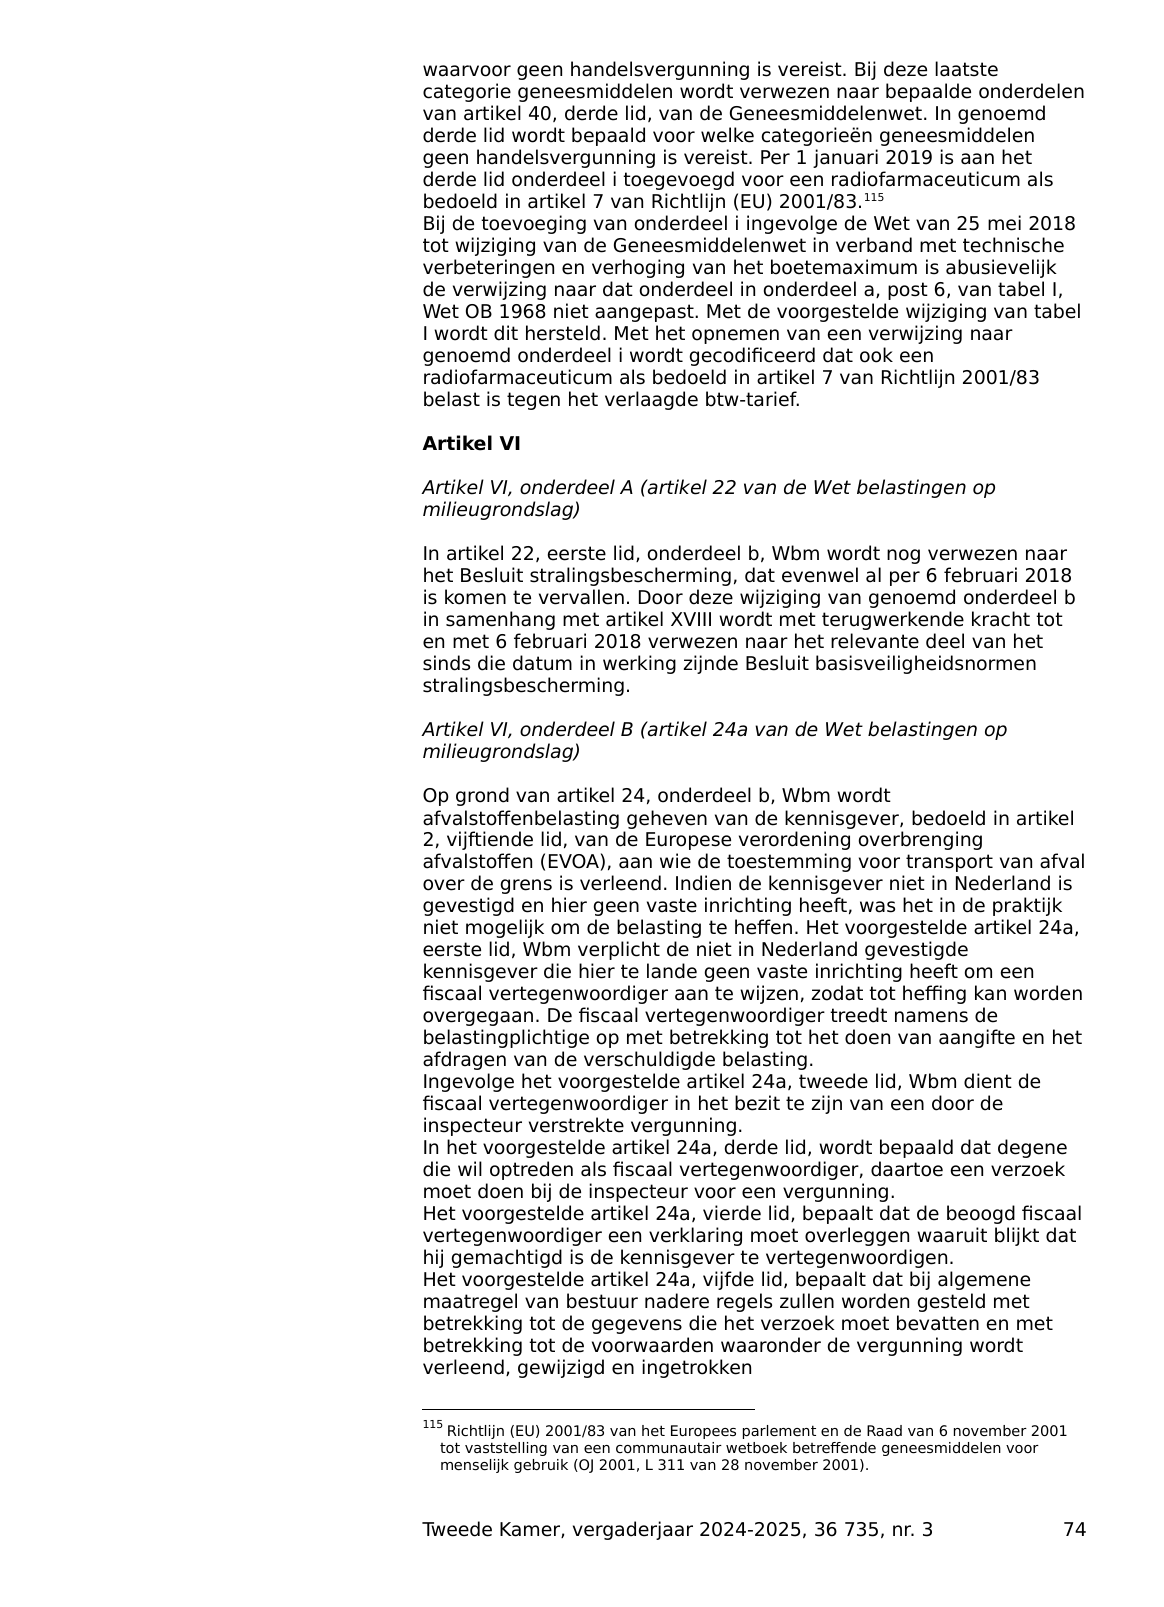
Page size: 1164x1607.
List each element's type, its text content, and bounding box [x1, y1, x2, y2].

text Bij de toevoeging van onderdeel i ingevolge de Wet van 25 mei 2018 tot wijziging van de Geneesmiddelenwet in verband met technische verbeteringen en verhoging van het boetemaximum is abusievelijk de verwijzing naar dat onderdeel in onderdeel a, post 6, van tabel I, Wet OB 1968 niet aangepast. Met de voorgestelde wijziging van tabel I wordt dit hersteld. Met het opnemen van een verwijzing naar genoemd onderdeel i wordt gecodificeerd dat ook een radiofarmaceuticum als bedoeld in artikel 7 van Richtlijn 2001/83 belast is tegen het verlaagde btw-tarief. [422, 213, 1087, 411]
text waarvoor geen handelsvergunning is vereist. Bij deze laatste categorie geneesmiddelen wordt verwezen naar bepaalde onderdelen van artikel 40, derde lid, van de Geneesmiddelenwet. In genoemd derde lid wordt bepaald voor welke categorieën geneesmiddelen geen handelsvergunning is vereist. Per 1 januari 2019 is aan het derde lid onderdeel i toegevoegd voor een radiofarmaceuticum als bedoeld in artikel 7 van Richtlijn (EU) 2001/83. [422, 59, 1087, 213]
text In artikel 22, eerste lid, onderdeel b, Wbm wordt nog verwezen naar het Besluit stralingsbescherming, dat evenwel al per 6 februari 2018 is komen te vervallen. Door deze wijziging van genoemd onderdeel b in samenhang met artikel XVIII wordt met terugwerkende kracht tot en met 6 februari 2018 verwezen naar het relevante deel van het sinds die datum in werking zijnde Besluit basisveiligheidsnormen stralingsbescherming. [422, 543, 1087, 697]
text Richtlijn (EU) 2001/83 van het Europees parlement en de Raad van 6 november 2001 tot vaststelling van een communautair wetboek betreffende geneesmiddelen voor menselijk gebruik (OJ 2001, L 311 van 28 november 2001). [422, 1418, 1087, 1474]
text In het voorgestelde artikel 24a, derde lid, wordt bepaald dat degene die wil optreden als fiscaal vertegenwoordiger, daartoe een verzoek moet doen bij de inspecteur voor een vergunning. [422, 1137, 1087, 1203]
subtitle Artikel VI, onderdeel B (artikel 24a van de Wet belastingen op milieugrondslag) [422, 719, 1087, 763]
subtitle Artikel VI [422, 433, 1087, 455]
subtitle Artikel VI, onderdeel A (artikel 22 van de Wet belastingen op milieugrondslag) [422, 477, 1087, 521]
text Op grond van artikel 24, onderdeel b, Wbm wordt afvalstoffenbelasting geheven van de kennisgever, bedoeld in artikel 2, vijftiende lid, van de Europese verordening overbrenging afvalstoffen (EVOA), aan wie de toestemming voor transport van afval over de grens is verleend. Indien de kennisgever niet in Nederland is gevestigd en hier geen vaste inrichting heeft, was het in de praktijk niet mogelijk om de belasting te heffen. Het voorgestelde artikel 24a, eerste lid, Wbm verplicht de niet in Nederland gevestigde kennisgever die hier te lande geen vaste inrichting heeft om een fiscaal vertegenwoordiger aan te wijzen, zodat tot heffing kan worden overgegaan. De fiscaal vertegenwoordiger treedt namens de belastingplichtige op met betrekking tot het doen van aangifte en het afdragen van de verschuldigde belasting. [422, 785, 1087, 1071]
text Het voorgestelde artikel 24a, vijfde lid, bepaalt dat bij algemene maatregel van bestuur nadere regels zullen worden gesteld met betrekking tot de gegevens die het verzoek moet bevatten en met betrekking tot de voorwaarden waaronder de vergunning wordt verleend, gewijzigd en ingetrokken [422, 1269, 1087, 1379]
text Het voorgestelde artikel 24a, vierde lid, bepaalt dat de beoogd fiscaal vertegenwoordiger een verklaring moet overleggen waaruit blijkt dat hij gemachtigd is de kennisgever te vertegenwoordigen. [422, 1203, 1087, 1269]
text Ingevolge het voorgestelde artikel 24a, tweede lid, Wbm dient de fiscaal vertegenwoordiger in het bezit te zijn van een door de inspecteur verstrekte vergunning. [422, 1071, 1087, 1137]
